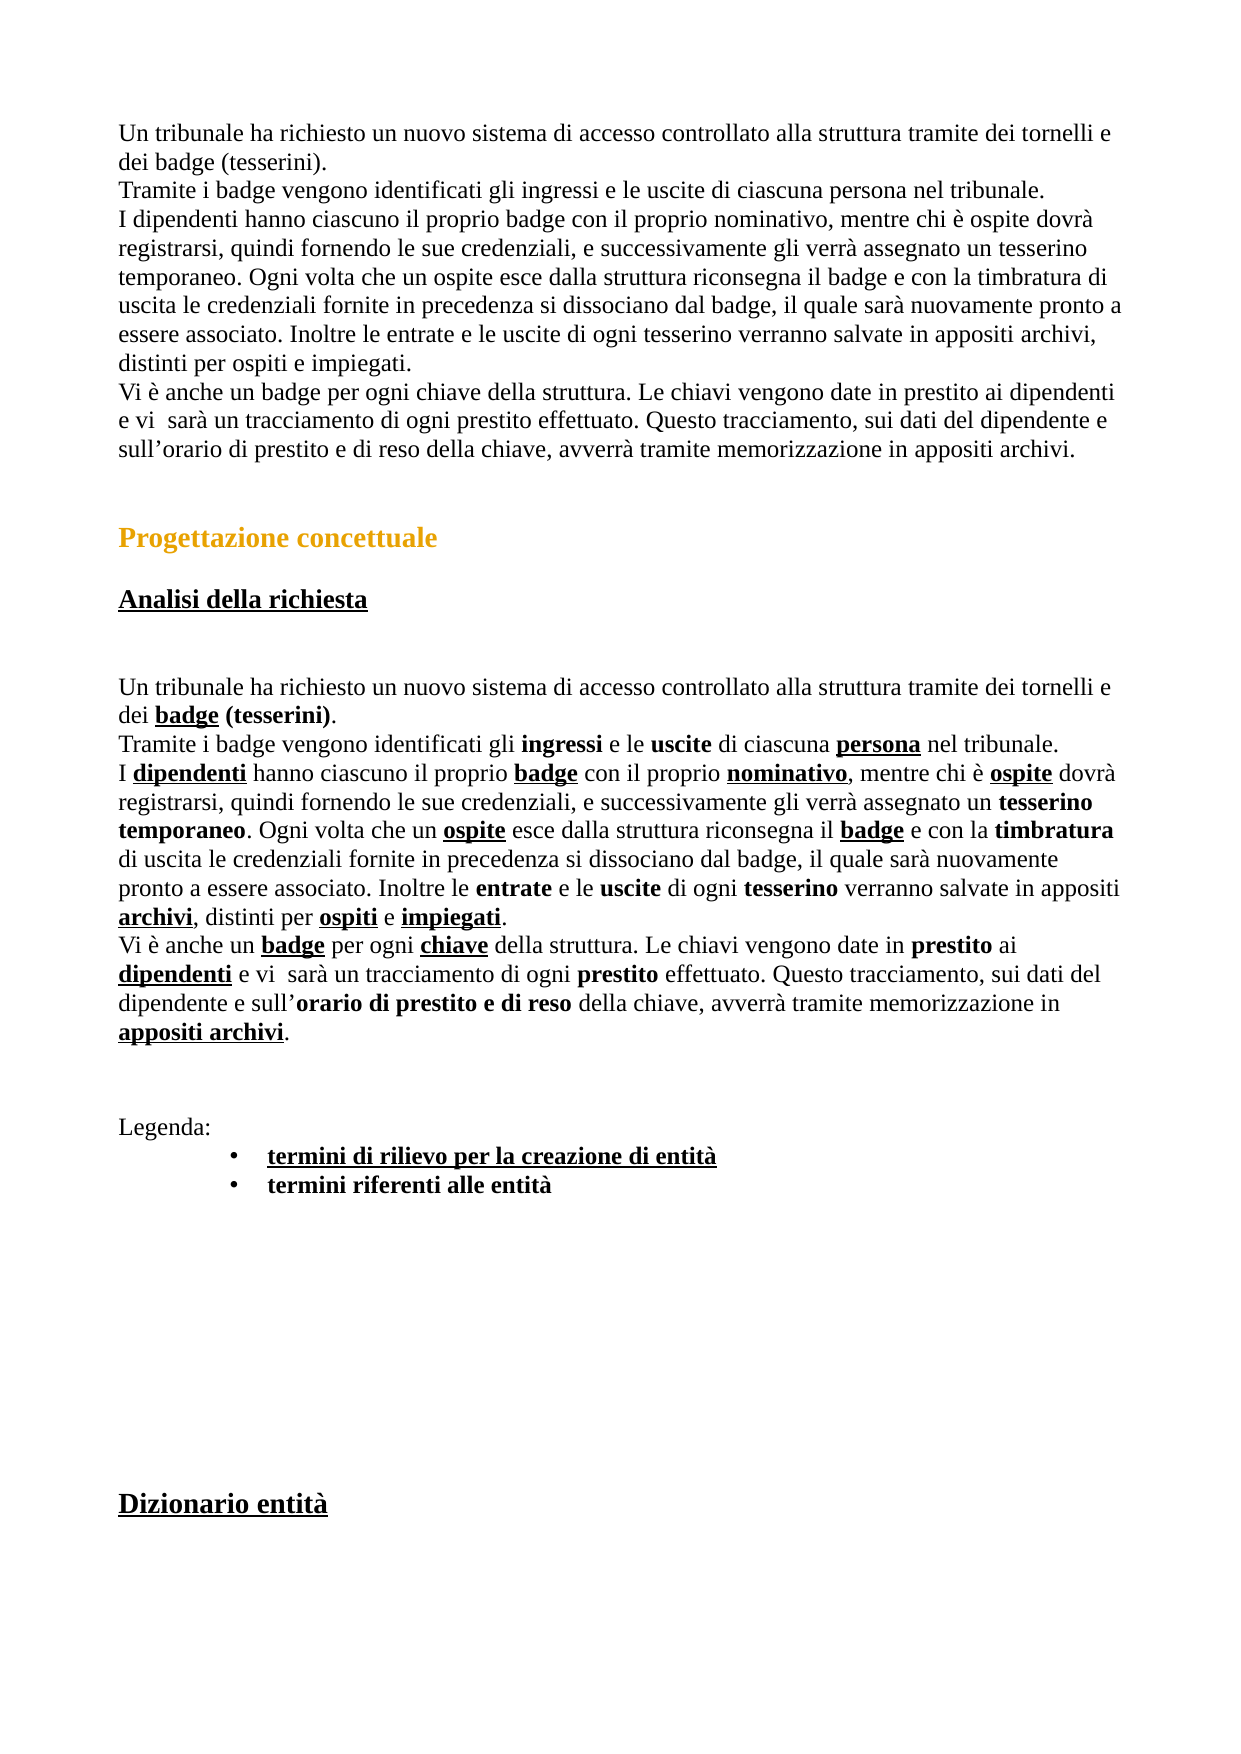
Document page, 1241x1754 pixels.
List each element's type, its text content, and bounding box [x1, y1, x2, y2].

text I dipendenti hanno ciascuno il proprio badge con il proprio nominativo, mentre chi è ospite dovrà registrarsi, quindi fornendo le sue credenziali, e successivamente gli verrà assegnato un tesserino temporaneo. Ogni volta che un ospite esce dalla struttura riconsegna il badge e con la timbratura di uscita le credenziali fornite in precedenza si dissociano dal badge, il quale sarà nuovamente pronto a essere associato. Inoltre le entrate e le uscite di ogni tesserino verranno salvate in appositi archivi, distinti per ospiti e impiegati. [118, 204, 1122, 377]
text Progettazione concettuale [118, 521, 1122, 554]
text Tramite i badge vengono identificati gli ingressi e le uscite di ciascuna persona nel tribunale. [118, 729, 1122, 758]
text Analisi della richiesta [118, 583, 1122, 614]
text Legenda: [118, 1112, 1122, 1141]
text Vi è anche un badge per ogni chiave della struttura. Le chiavi vengono date in prestito ai dipendenti e vi sarà un tracciamento di ogni prestito effettuato. Questo tracciamento, sui dati del dipendente e sull’orario di prestito e di reso della chiave, avverrà tramite memorizzazione in appositi archivi. [118, 930, 1122, 1045]
text Tramite i badge vengono identificati gli ingressi e le uscite di ciascuna persona nel tribunale. [118, 176, 1122, 204]
list termini riferenti alle entità [229, 1170, 1122, 1199]
text Un tribunale ha richiesto un nuovo sistema di accesso controllato alla struttura tramite dei tornelli e dei badge (tesserini). [118, 118, 1122, 176]
text Un tribunale ha richiesto un nuovo sistema di accesso controllato alla struttura tramite dei tornelli e dei badge (tesserini). [118, 672, 1122, 729]
text I dipendenti hanno ciascuno il proprio badge con il proprio nominativo, mentre chi è ospite dovrà registrarsi, quindi fornendo le sue credenziali, e successivamente gli verrà assegnato un tesserino temporaneo. Ogni volta che un ospite esce dalla struttura riconsegna il badge e con la timbratura di uscita le credenziali fornite in precedenza si dissociano dal badge, il quale sarà nuovamente pronto a essere associato. Inoltre le entrate e le uscite di ogni tesserino verranno salvate in appositi archivi, distinti per ospiti e impiegati. [118, 758, 1122, 930]
text Dizionario entità [118, 1486, 1122, 1520]
text Vi è anche un badge per ogni chiave della struttura. Le chiavi vengono date in prestito ai dipendenti e vi sarà un tracciamento di ogni prestito effettuato. Questo tracciamento, sui dati del dipendente e sull’orario di prestito e di reso della chiave, avverrà tramite memorizzazione in appositi archivi. [118, 377, 1122, 463]
list termini di rilievo per la creazione di entità [229, 1141, 1122, 1170]
